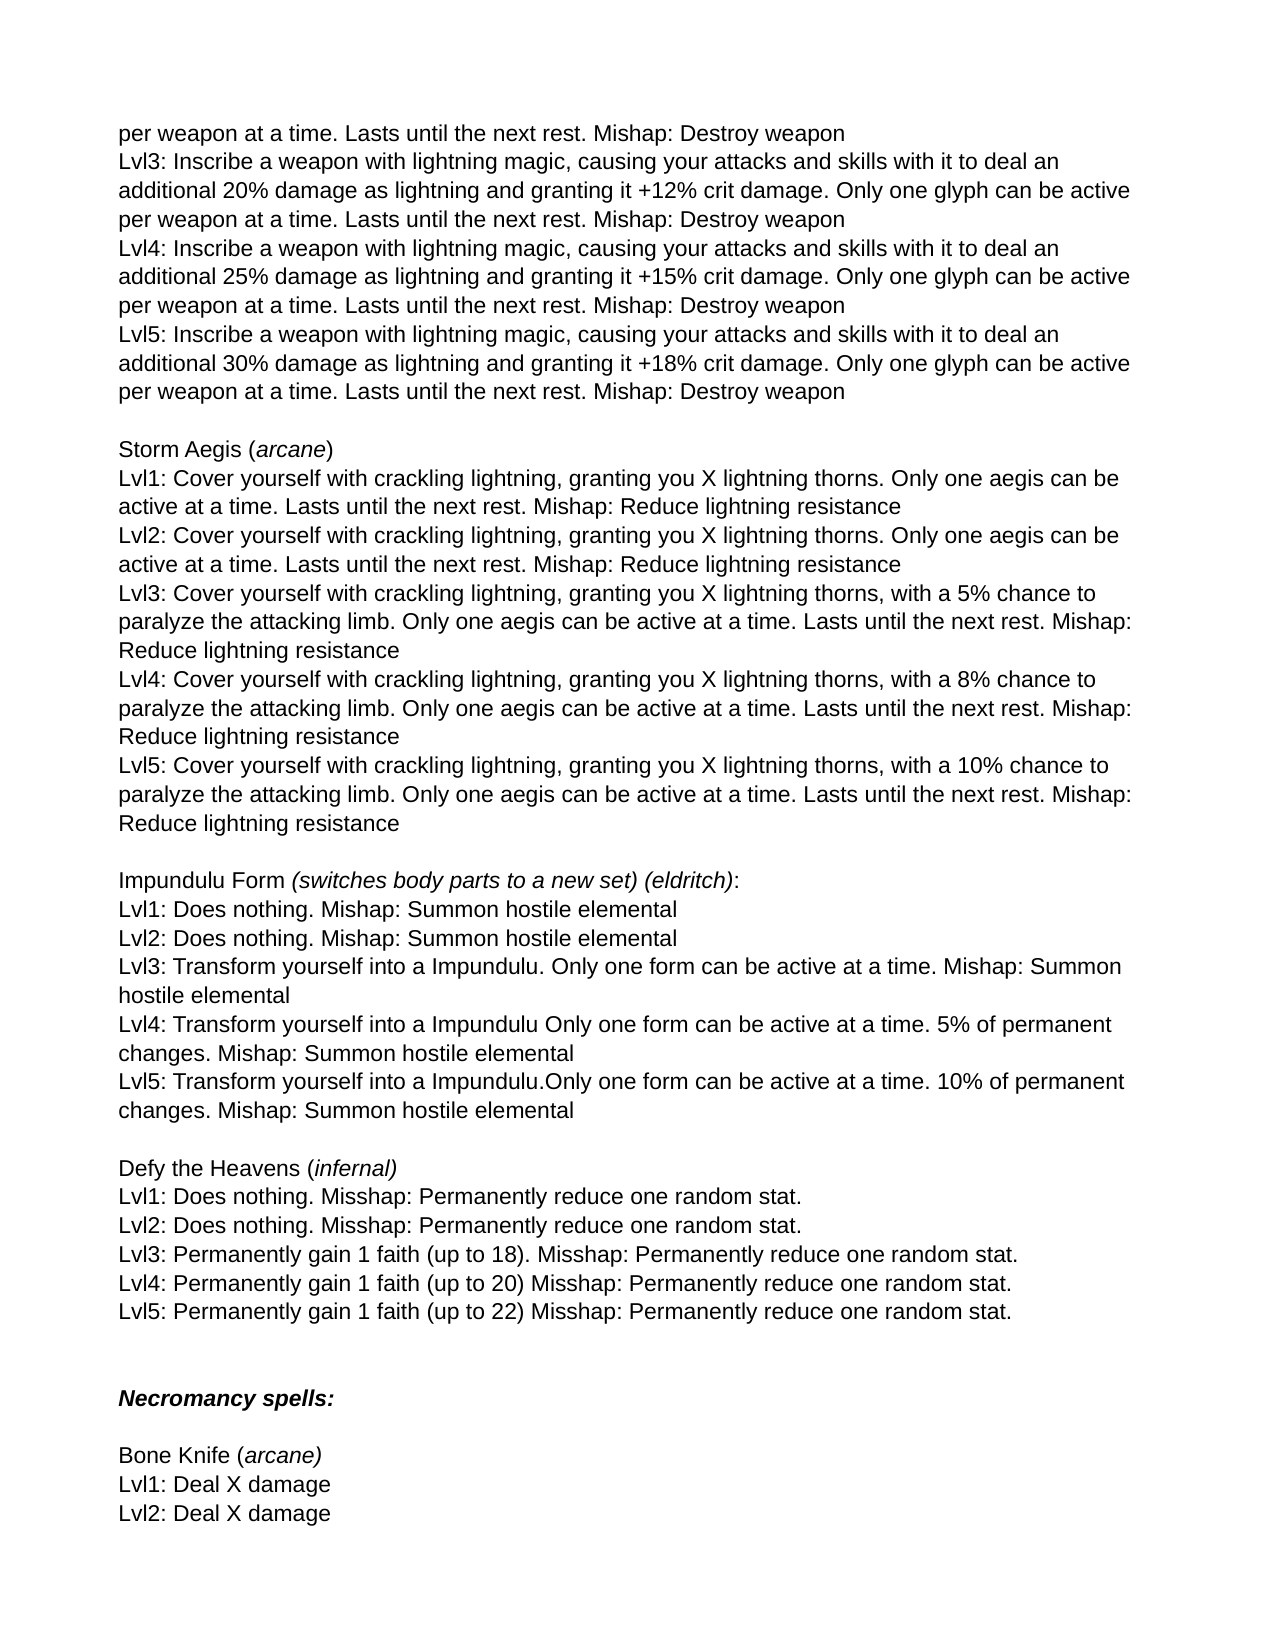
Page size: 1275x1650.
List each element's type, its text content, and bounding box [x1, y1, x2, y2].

text Lvl4: Cover yourself with crackling lightning, granting you X lightning thorns, with a 8% chance to paralyze the attacking limb. Only one aegis can be active at a time. Lasts until the next rest. Mishap: Reduce lightning resistance [118, 664, 1157, 751]
text Lvl2: Does nothing. Misshap: Permanently reduce one random stat. Lvl3: Permanently gain 1 faith (up to 18). Misshap: Permanently reduce one random stat. Lvl4: Permanently gain 1 faith (up to 20) Misshap: Permanently reduce one random stat. Lvl5: Permanently gain 1 faith (up to 22) Misshap: Permanently reduce one random stat. [118, 1211, 1157, 1326]
text Lvl5: Cover yourself with crackling lightning, granting you X lightning thorns, with a 10% chance to paralyze the attacking limb. Only one aegis can be active at a time. Lasts until the next rest. Mishap: Reduce lightning resistance [118, 751, 1157, 837]
text Necromancy spells: [118, 1383, 1157, 1412]
text Lvl5: Inscribe a weapon with lightning magic, causing your attacks and skills with it to deal an additional 30% damage as lightning and granting it +18% crit damage. Only one glyph can be active per weapon at a time. Lasts until the next rest. Mishap: Destroy weapon [118, 319, 1157, 406]
text Lvl3: Cover yourself with crackling lightning, granting you X lightning thorns, with a 5% chance to paralyze the attacking limb. Only one aegis can be active at a time. Lasts until the next rest. Mishap: Reduce lightning resistance [118, 578, 1157, 664]
text Storm Aegis (arcane) [118, 434, 1157, 463]
text Defy the Heavens (infernal) Lvl1: Does nothing. Misshap: Permanently reduce one random stat. [118, 1153, 1157, 1211]
text Lvl1: Deal X damage Lvl2: Deal X damage [118, 1469, 1157, 1527]
text Impundulu Form (switches body parts to a new set) (eldritch): Lvl1: Does nothing. Mishap: Summon hostile elemental Lvl2: Does nothing. Mishap: Summon hostile elemental Lvl3: Transform yourself into a Impundulu. Only one form can be active at a time. Mishap: Summon hostile elemental Lvl4: Transform yourself into a Impundulu Only one form can be active at a time. 5% of permanent changes. Mishap: Summon hostile elemental Lvl5: Transform yourself into a Impundulu.Only one form can be active at a time. 10% of permanent changes. Mishap: Summon hostile elemental [118, 866, 1157, 1153]
text Lvl1: Cover yourself with crackling lightning, granting you X lightning thorns. Only one aegis can be active at a time. Lasts until the next rest. Mishap: Reduce lightning resistance [118, 463, 1157, 521]
text Lvl2: Cover yourself with crackling lightning, granting you X lightning thorns. Only one aegis can be active at a time. Lasts until the next rest. Mishap: Reduce lightning resistance [118, 521, 1157, 578]
text per weapon at a time. Lasts until the next rest. Mishap: Destroy weapon Lvl3: Inscribe a weapon with lightning magic, causing your attacks and skills with it to deal an additional 20% damage as lightning and granting it +12% crit damage. Only one glyph can be active per weapon at a time. Lasts until the next rest. Mishap: Destroy weapon Lvl4: Inscribe a weapon with lightning magic, causing your attacks and skills with it to deal an additional 25% damage as lightning and granting it +15% crit damage. Only one glyph can be active per weapon at a time. Lasts until the next rest. Mishap: Destroy weapon [118, 118, 1157, 319]
text Bone Knife (arcane) [118, 1441, 1157, 1469]
